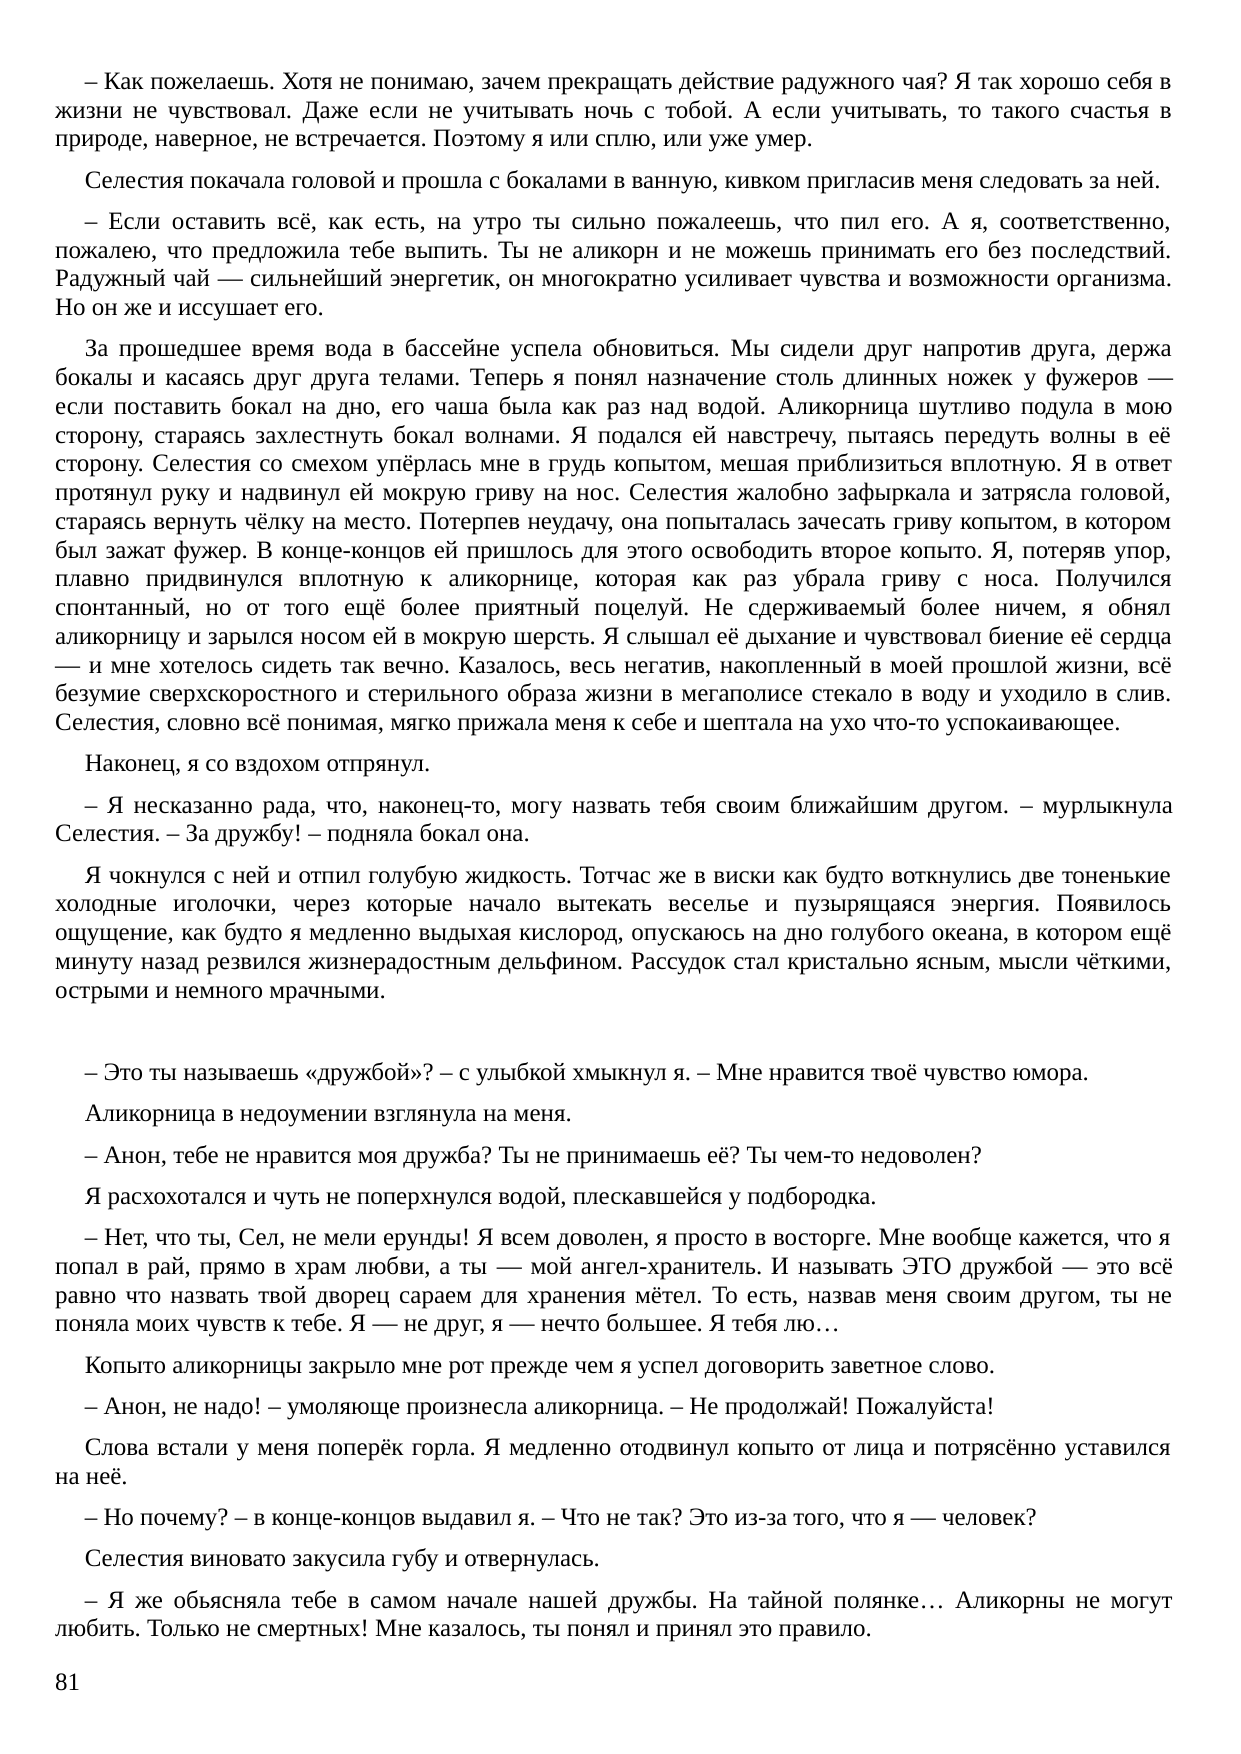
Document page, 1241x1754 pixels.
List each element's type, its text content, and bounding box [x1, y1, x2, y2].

text – Я же обьясняла тебе в самом начале нашей дружбы. На тайной полянке… Аликорны не могут любить. Только не смертных! Мне казалось, ты понял и принял это правило. [55, 1585, 1173, 1642]
text – Если оставить всё, как есть, на утро ты сильно пожалеешь, что пил его. А я, соответственно, пожалею, что предложила тебе выпить. Ты не аликорн и не можешь принимать его без последствий. Радужный чай — сильнейший энергетик, он многократно усиливает чувства и возможности организма. Но он же и иссушает его. [55, 206, 1173, 321]
text – Как пожелаешь. Хотя не понимаю, зачем прекращать действие радужного чая? Я так хорошо себя в жизни не чувствовал. Даже если не учитывать ночь с тобой. А если учитывать, то такого счастья в природе, наверное, не встречается. Поэтому я или сплю, или уже умер. [55, 66, 1173, 152]
text – Я несказанно рада, что, наконец-то, могу назвать тебя своим ближайшим другом. – мурлыкнула Селестия. – За дружбу! – подняла бокал она. [55, 790, 1173, 847]
text – Нет, что ты, Сел, не мели ерунды! Я всем доволен, я просто в восторге. Мне вообще кажется, что я попал в рай, прямо в храм любви, а ты — мой ангел-хранитель. И называть ЭТО дружбой — это всё равно что назвать твой дворец сараем для хранения мётел. То есть, назвав меня своим другом, ты не поняла моих чувств к тебе. Я — не друг, я — нечто большее. Я тебя лю… [55, 1222, 1173, 1337]
text – Но почему? – в конце-концов выдавил я. – Что не так? Это из-за того, что я — человек? [55, 1502, 1173, 1531]
text Я расхохотался и чуть не поперхнулся водой, плескавшейся у подбородка. [55, 1181, 1173, 1210]
text Наконец, я со вздохом отпрянул. [55, 748, 1173, 777]
text – Анон, тебе не нравится моя дружба? Ты не принимаешь её? Ты чем-то недоволен? [55, 1140, 1173, 1168]
text Аликорница в недоумении взглянула на меня. [55, 1098, 1173, 1127]
text – Анон, не надо! – умоляюще произнесла аликорница. – Не продолжай! Пожалуйста! [55, 1391, 1173, 1420]
text За прошедшее время вода в бассейне успела обновиться. Мы сидели друг напротив друга, держа бокалы и касаясь друг друга телами. Теперь я понял назначение столь длинных ножек у фужеров — если поставить бокал на дно, его чаша была как раз над водой. Аликорница шутливо подула в мою сторону, стараясь захлестнуть бокал волнами. Я подался ей навстречу, пытаясь передуть волны в её сторону. Селестия со смехом упёрлась мне в грудь копытом, мешая приблизиться вплотную. Я в ответ протянул руку и надвинул ей мокрую гриву на нос. Селестия жалобно зафыркала и затрясла головой, стараясь вернуть чёлку на место. Потерпев неудачу, она попыталась зачесать гриву копытом, в котором был зажат фужер. В конце-концов ей пришлось для этого освободить второе копыто. Я, потеряв упор, плавно придвинулся вплотную к аликорнице, которая как раз убрала гриву с носа. Получился спонтанный, но от того ещё более приятный поцелуй. Не сдерживаемый более ничем, я обнял аликорницу и зарылся носом ей в мокрую шерсть. Я слышал её дыхание и чувствовал биение её сердца — и мне хотелось сидеть так вечно. Казалось, весь негатив, накопленный в моей прошлой жизни, всё безумие сверхскоростного и стерильного образа жизни в мегаполисе стекало в воду и уходило в слив. Селестия, словно всё понимая, мягко прижала меня к себе и шептала на ухо что-то успокаивающее. [55, 333, 1173, 736]
text Селестия покачала головой и прошла с бокалами в ванную, кивком пригласив меня следовать за ней. [55, 165, 1173, 193]
text Селестия виновато закусила губу и отвернулась. [55, 1543, 1173, 1572]
text Копыто аликорницы закрыло мне рот прежде чем я успел договорить заветное слово. [55, 1350, 1173, 1378]
text Я чокнулся с ней и отпил голубую жидкость. Тотчас же в виски как будто воткнулись две тоненькие холодные иголочки, через которые начало вытекать веселье и пузырящаяся энергия. Появилось ощущение, как будто я медленно выдыхая кислород, опускаюсь на дно голубого океана, в котором ещё минуту назад резвился жизнерадостным дельфином. Рассудок стал кристально ясным, мысли чёткими, острыми и немного мрачными. [55, 860, 1173, 1003]
text – Это ты называешь «дружбой»? – с улыбкой хмыкнул я. – Мне нравится твоё чувство юмора. [55, 1057, 1173, 1086]
text Слова встали у меня поперёк горла. Я медленно отодвинул копыто от лица и потрясённо уставился на неё. [55, 1432, 1173, 1490]
